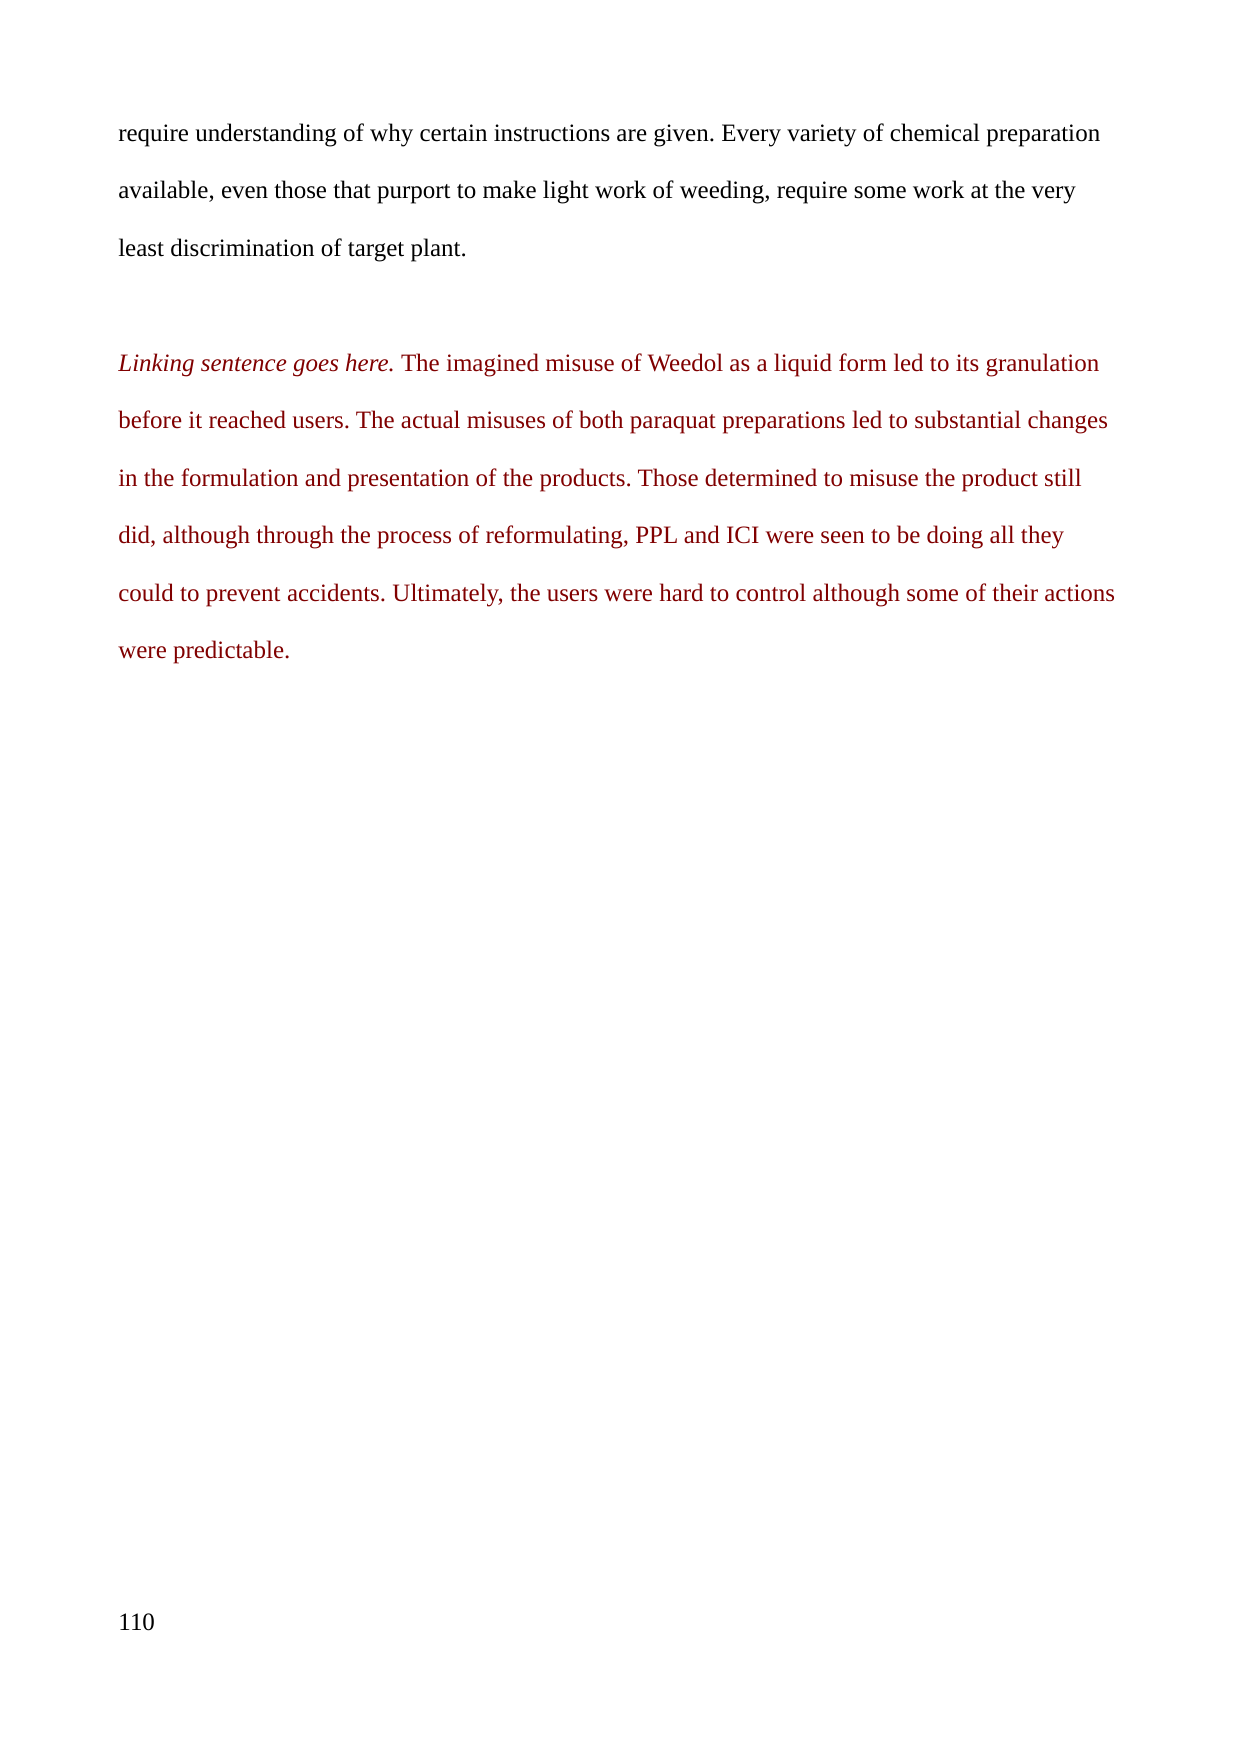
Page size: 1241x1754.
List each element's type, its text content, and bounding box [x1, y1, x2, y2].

text require understanding of why certain instructions are given. Every variety of chemical preparation available, even those that purport to make light work of weeding, require some work at the very least discrimination of target plant. [118, 118, 1122, 262]
text Linking sentence goes here. The imagined misuse of Weedol as a liquid form led to its granulation before it reached users. The actual misuses of both paraquat preparations led to substantial changes in the formulation and presentation of the products. Those determined to misuse the product still did, although through the process of reformulating, PPL and ICI were seen to be doing all they could to prevent accidents. Ultimately, the users were hard to control although some of their actions were predictable. [118, 348, 1122, 664]
